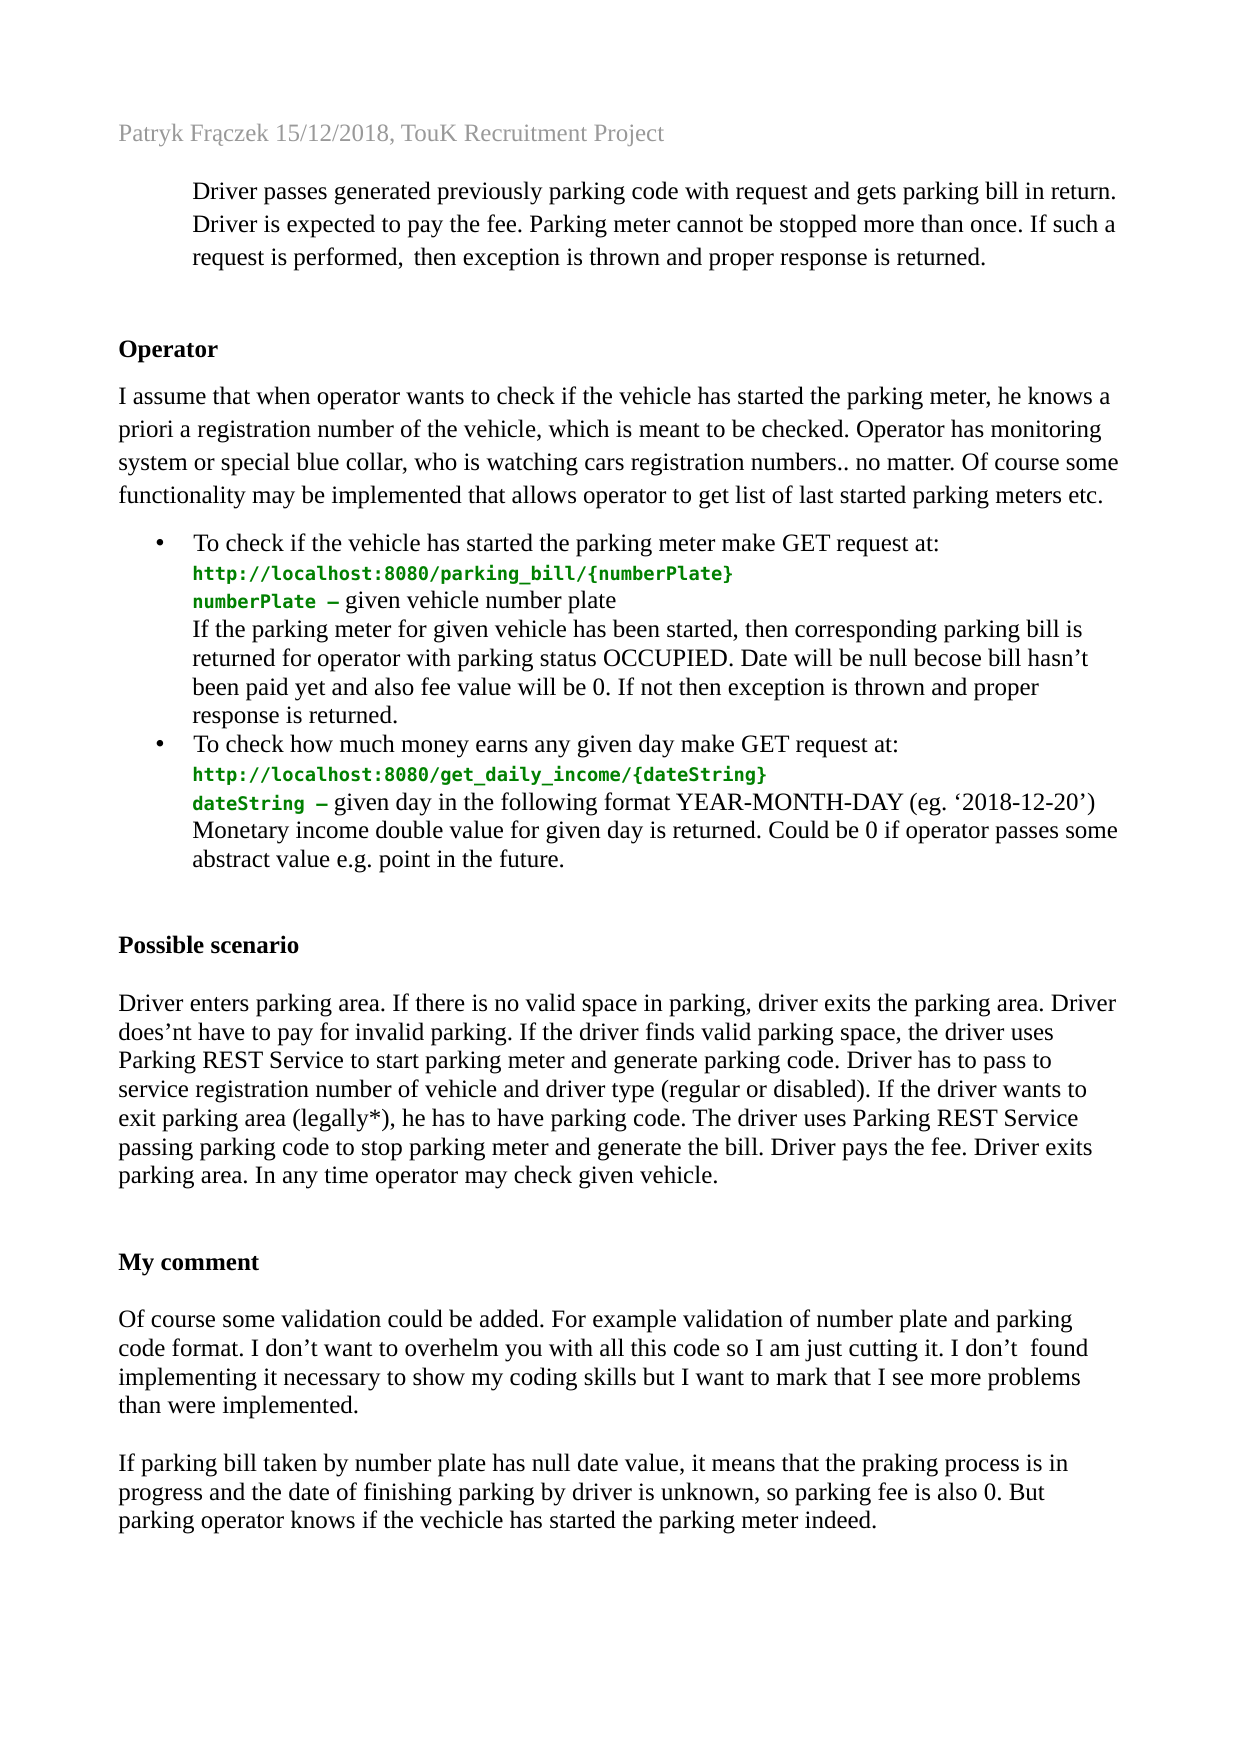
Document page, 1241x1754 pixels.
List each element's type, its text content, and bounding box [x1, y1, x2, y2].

text numberPlate – given vehicle number plate [118, 586, 1122, 614]
text My comment [118, 1247, 1122, 1276]
text Of course some validation could be added. For example validation of number plate and parking code format. I don’t want to overhelm you with all this code so I am just cutting it. I don’t found implementing it necessary to show my coding skills but I want to mark that I see more problems than were implemented. [118, 1304, 1122, 1419]
text Driver passes generated previously parking code with request and gets parking bill in return. Driver is expected to pay the fee. Parking meter cannot be stopped more than once. If such a request is performed, then exception is thrown and proper response is returned. [118, 176, 1122, 271]
text dateString – given day in the following format YEAR-MONTH-DAY (eg. ‘2018-12-20’) [118, 787, 1122, 816]
text I assume that when operator wants to check if the vehicle has started the parking meter, he knows a priori a registration number of the vehicle, which is meant to be checked. Operator has monitoring system or special blue collar, who is watching cars registration numbers.. no matter. Of course some functionality may be implemented that allows operator to get list of last started parking meters etc. [118, 381, 1122, 509]
text Monetary income double value for given day is returned. Could be 0 if operator passes some abstract value e.g. point in the future. [118, 816, 1122, 873]
text If the parking meter for given vehicle has been started, then corresponding parking bill is returned for operator with parking status OCCUPIED. Date will be null becose bill hasn’t been paid yet and also fee value will be 0. If not then exception is thrown and proper response is returned. [118, 614, 1122, 729]
text http://localhost:8080/get_daily_income/{dateString} [118, 758, 1122, 787]
text Operator [118, 334, 1122, 363]
text Possible scenario [118, 931, 1122, 959]
text http://localhost:8080/parking_bill/{numberPlate} [118, 557, 1122, 586]
list To check how much money earns any given day make GET request at: [156, 729, 1122, 758]
text If parking bill taken by number plate has null date value, it means that the praking process is in progress and the date of finishing parking by driver is unknown, so parking fee is also 0. But parking operator knows if the vechicle has started the parking meter indeed. [118, 1448, 1122, 1534]
list To check if the vehicle has started the parking meter make GET request at: [156, 528, 1122, 557]
text Driver enters parking area. If there is no valid space in parking, driver exits the parking area. Driver does’nt have to pay for invalid parking. If the driver finds valid parking space, the driver uses Parking REST Service to start parking meter and generate parking code. Driver has to pass to service registration number of vehicle and driver type (regular or disabled). If the driver wants to exit parking area (legally*), he has to have parking code. The driver uses Parking REST Service passing parking code to stop parking meter and generate the bill. Driver pays the fee. Driver exits parking area. In any time operator may check given vehicle. [118, 988, 1122, 1189]
